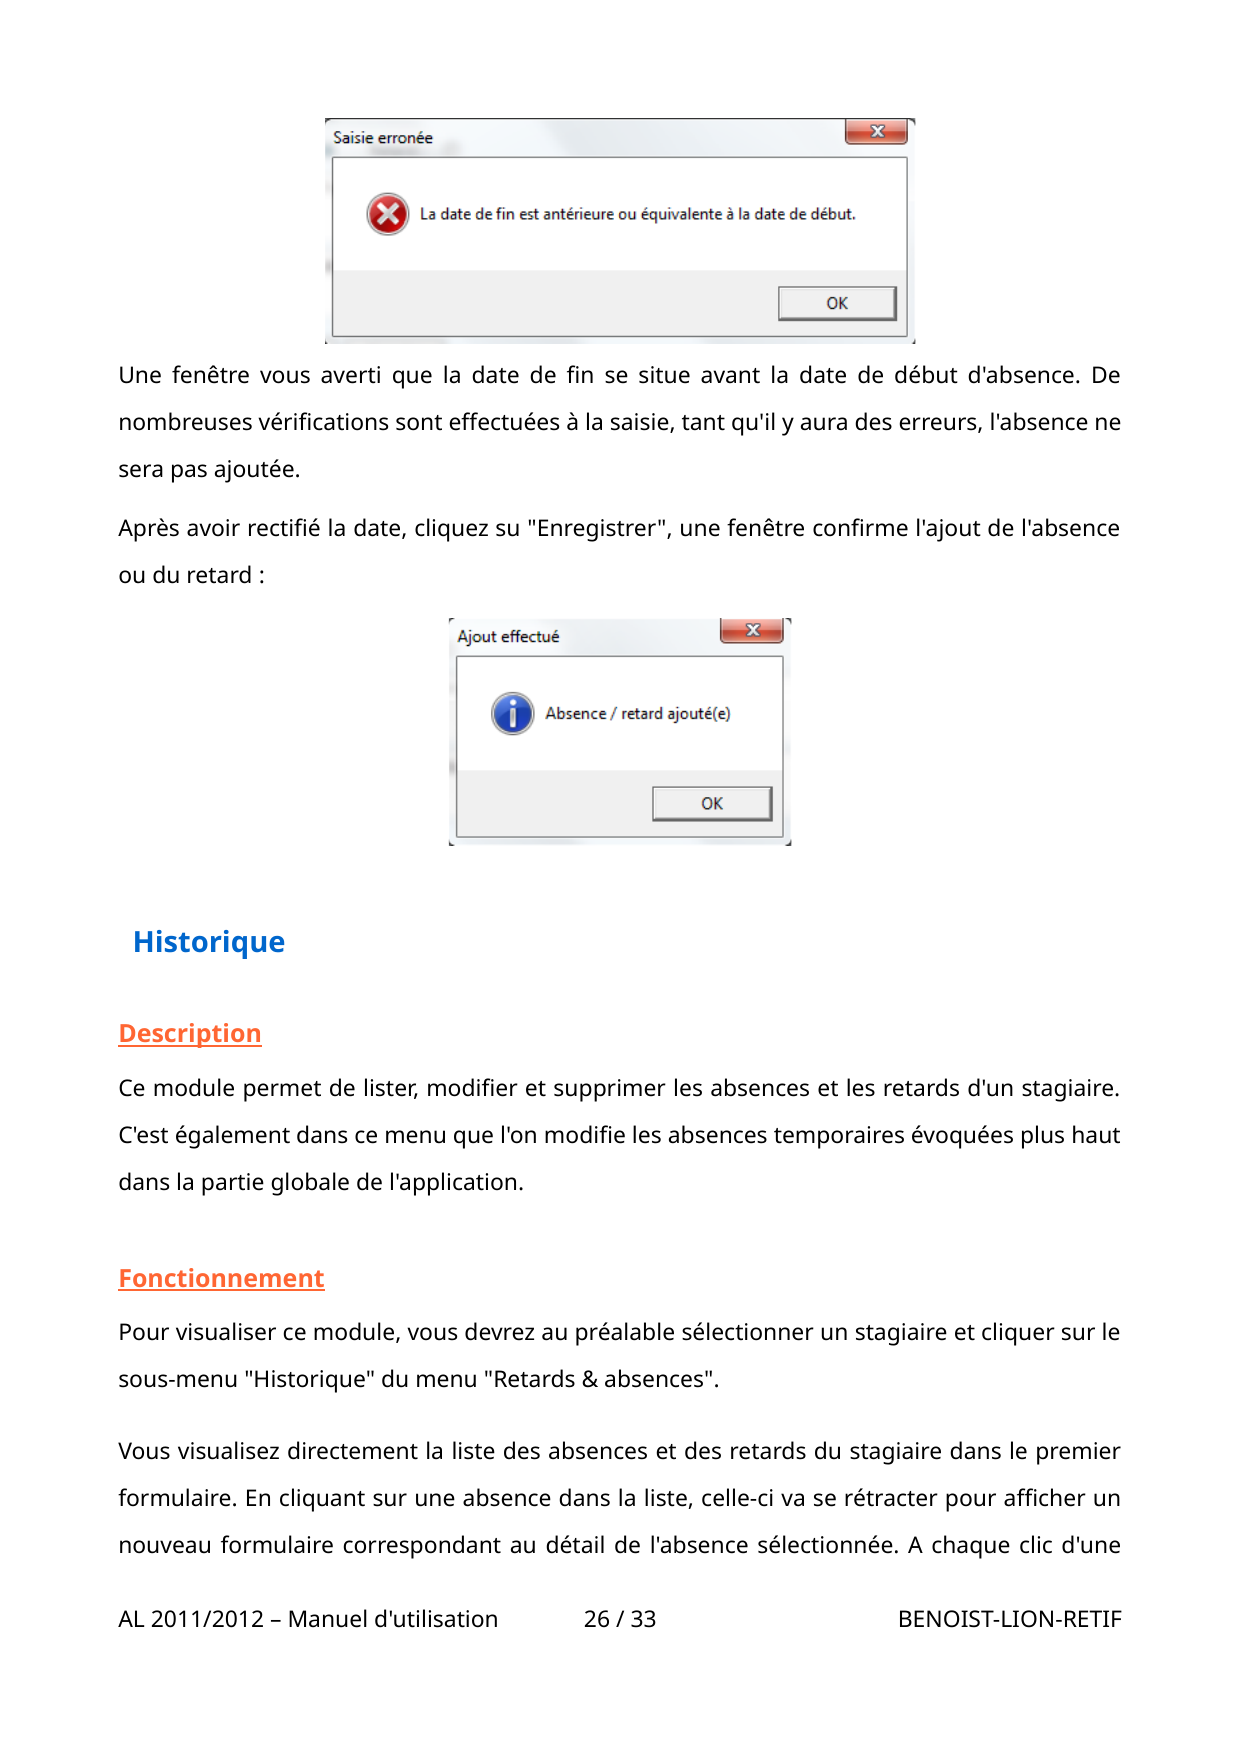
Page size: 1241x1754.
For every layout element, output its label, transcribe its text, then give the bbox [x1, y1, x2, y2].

text Après avoir rectifié la date, cliquez su "Enregistrer", une fenêtre confirme l'ajout de l'absence ou du retard : [118, 512, 1122, 590]
subtitle Description [118, 1010, 1122, 1051]
text Ce module permet de lister, modifier et supprimer les absences et les retards d'un stagiaire. C'est également dans ce menu que l'on modifie les absences temporaires évoquées plus haut dans la partie globale de l'application. [118, 1072, 1122, 1197]
text Une fenêtre vous averti que la date de fin se situe avant la date de début d'absence. De nombreuses vérifications sont effectuées à la saisie, tant qu'il y aura des erreurs, l'absence ne sera pas ajoutée. [118, 344, 1122, 484]
subtitle Fonctionnement [118, 1254, 1122, 1296]
picture [448, 618, 792, 846]
text Vous visualisez directement la liste des absences et des retards du stagiaire dans le premier formulaire. En cliquant sur une absence dans la liste, celle-ci va se rétracter pour afficher un nouveau formulaire correspondant au détail de l'absence sélectionnée. A chaque clic d'une [118, 1435, 1122, 1560]
picture [325, 118, 916, 344]
subtitle Historique [132, 921, 1122, 961]
text Pour visualiser ce module, vous devrez au préalable sélectionner un stagiaire et cliquer sur le sous-menu "Historique" du menu "Retards & absences". [118, 1316, 1122, 1394]
